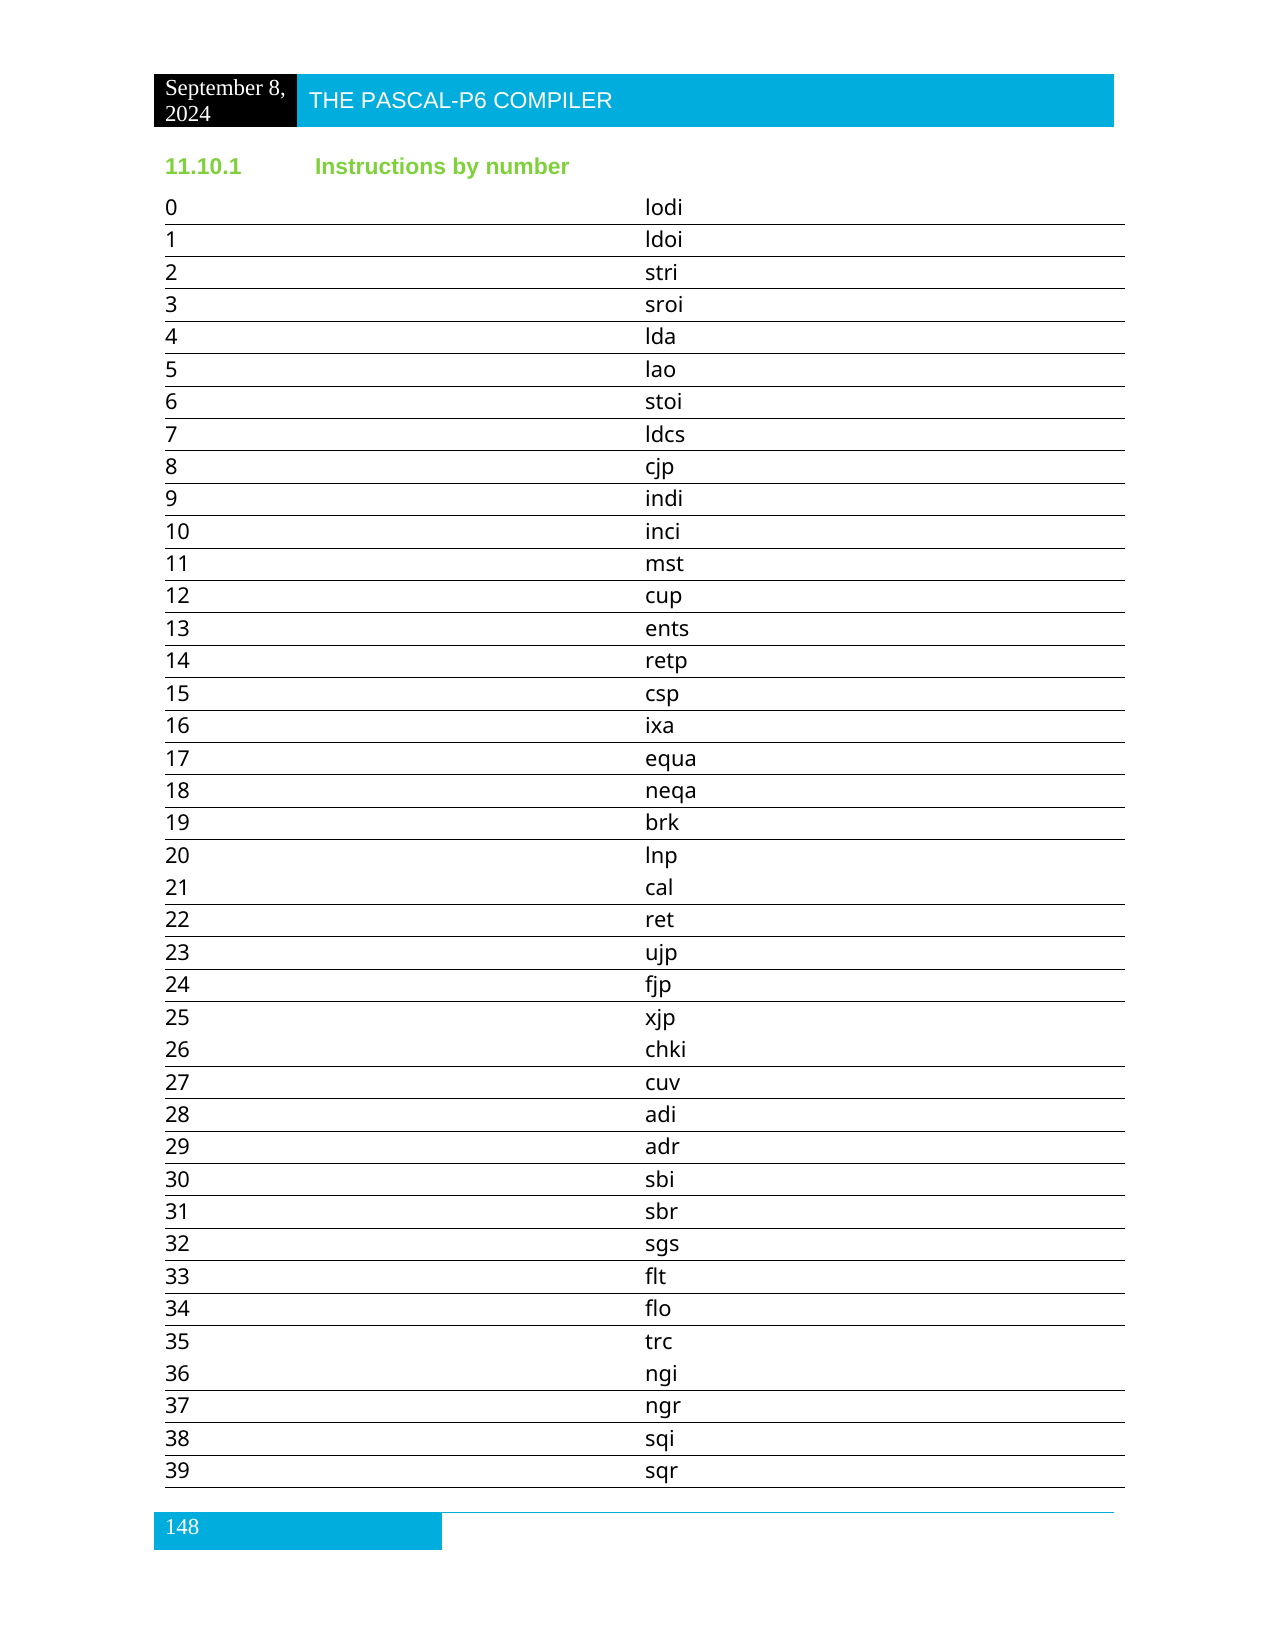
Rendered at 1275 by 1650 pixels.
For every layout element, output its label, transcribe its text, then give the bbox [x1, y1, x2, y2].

table_cell 10 [165, 516, 645, 548]
table_cell 29 [165, 1132, 645, 1163]
table_cell flt [645, 1261, 1125, 1293]
table_cell brk [645, 808, 1125, 839]
table_cell 14 [165, 646, 645, 677]
table_cell 12 [165, 581, 645, 612]
table_cell 22 [165, 905, 645, 936]
table_cell 1 [165, 225, 645, 256]
table_cell neqa [645, 775, 1125, 807]
table_cell ngr [645, 1391, 1125, 1422]
table_cell xjp [645, 1002, 1125, 1034]
table_cell cjp [645, 451, 1125, 483]
table_cell 16 [165, 711, 645, 742]
table_cell sroi [645, 289, 1125, 321]
table_cell 21 [165, 872, 645, 904]
table_cell ixa [645, 711, 1125, 742]
table_cell adi [645, 1099, 1125, 1131]
table_cell sqr [645, 1456, 1125, 1487]
table_cell 28 [165, 1099, 645, 1131]
table_cell 26 [165, 1034, 645, 1066]
table_cell csp [645, 678, 1125, 710]
table_cell inci [645, 516, 1125, 548]
table_cell 27 [165, 1067, 645, 1098]
table_cell flo [645, 1294, 1125, 1325]
table_cell trc [645, 1326, 1125, 1358]
table_cell ngi [645, 1358, 1125, 1390]
table_cell indi [645, 484, 1125, 515]
table_cell ret [645, 905, 1125, 936]
table_cell stri [645, 257, 1125, 288]
table_cell mst [645, 549, 1125, 580]
table_cell cal [645, 872, 1125, 904]
table_cell sqi [645, 1423, 1125, 1455]
table_cell 17 [165, 743, 645, 774]
table_cell ujp [645, 937, 1125, 969]
table_cell 36 [165, 1358, 645, 1390]
table_cell 3 [165, 289, 645, 321]
table_cell 32 [165, 1229, 645, 1260]
table_cell 13 [165, 613, 645, 645]
table_cell sbi [645, 1164, 1125, 1195]
table_cell 2 [165, 257, 645, 288]
table_cell sbr [645, 1196, 1125, 1228]
table_cell 30 [165, 1164, 645, 1195]
table_cell chki [645, 1034, 1125, 1066]
table_cell 11 [165, 549, 645, 580]
table_cell equa [645, 743, 1125, 774]
table_cell lda [645, 322, 1125, 353]
table_header lodi [645, 192, 1125, 224]
table_cell 15 [165, 678, 645, 710]
table_cell 25 [165, 1002, 645, 1034]
table_cell fjp [645, 970, 1125, 1001]
table_cell ents [645, 613, 1125, 645]
table_cell 34 [165, 1294, 645, 1325]
table_cell stoi [645, 387, 1125, 418]
table_cell 19 [165, 808, 645, 839]
table_cell 5 [165, 354, 645, 386]
table_cell 20 [165, 840, 645, 872]
table_cell 9 [165, 484, 645, 515]
subtitle Instructions by number [165, 153, 1125, 179]
table_cell retp [645, 646, 1125, 677]
table_header 0 [165, 192, 645, 224]
table_cell 4 [165, 322, 645, 353]
table_cell 33 [165, 1261, 645, 1293]
table_cell 6 [165, 387, 645, 418]
table_cell 24 [165, 970, 645, 1001]
table_cell 35 [165, 1326, 645, 1358]
table_cell cuv [645, 1067, 1125, 1098]
table_cell 37 [165, 1391, 645, 1422]
table_cell 31 [165, 1196, 645, 1228]
table_cell 39 [165, 1456, 645, 1487]
table_cell ldcs [645, 419, 1125, 450]
table_cell 18 [165, 775, 645, 807]
table_cell ldoi [645, 225, 1125, 256]
table_cell 23 [165, 937, 645, 969]
table_cell 8 [165, 451, 645, 483]
table_cell 38 [165, 1423, 645, 1455]
table_cell 7 [165, 419, 645, 450]
table_cell lao [645, 354, 1125, 386]
table_cell adr [645, 1132, 1125, 1163]
table_cell cup [645, 581, 1125, 612]
table_cell lnp [645, 840, 1125, 872]
table_cell sgs [645, 1229, 1125, 1260]
